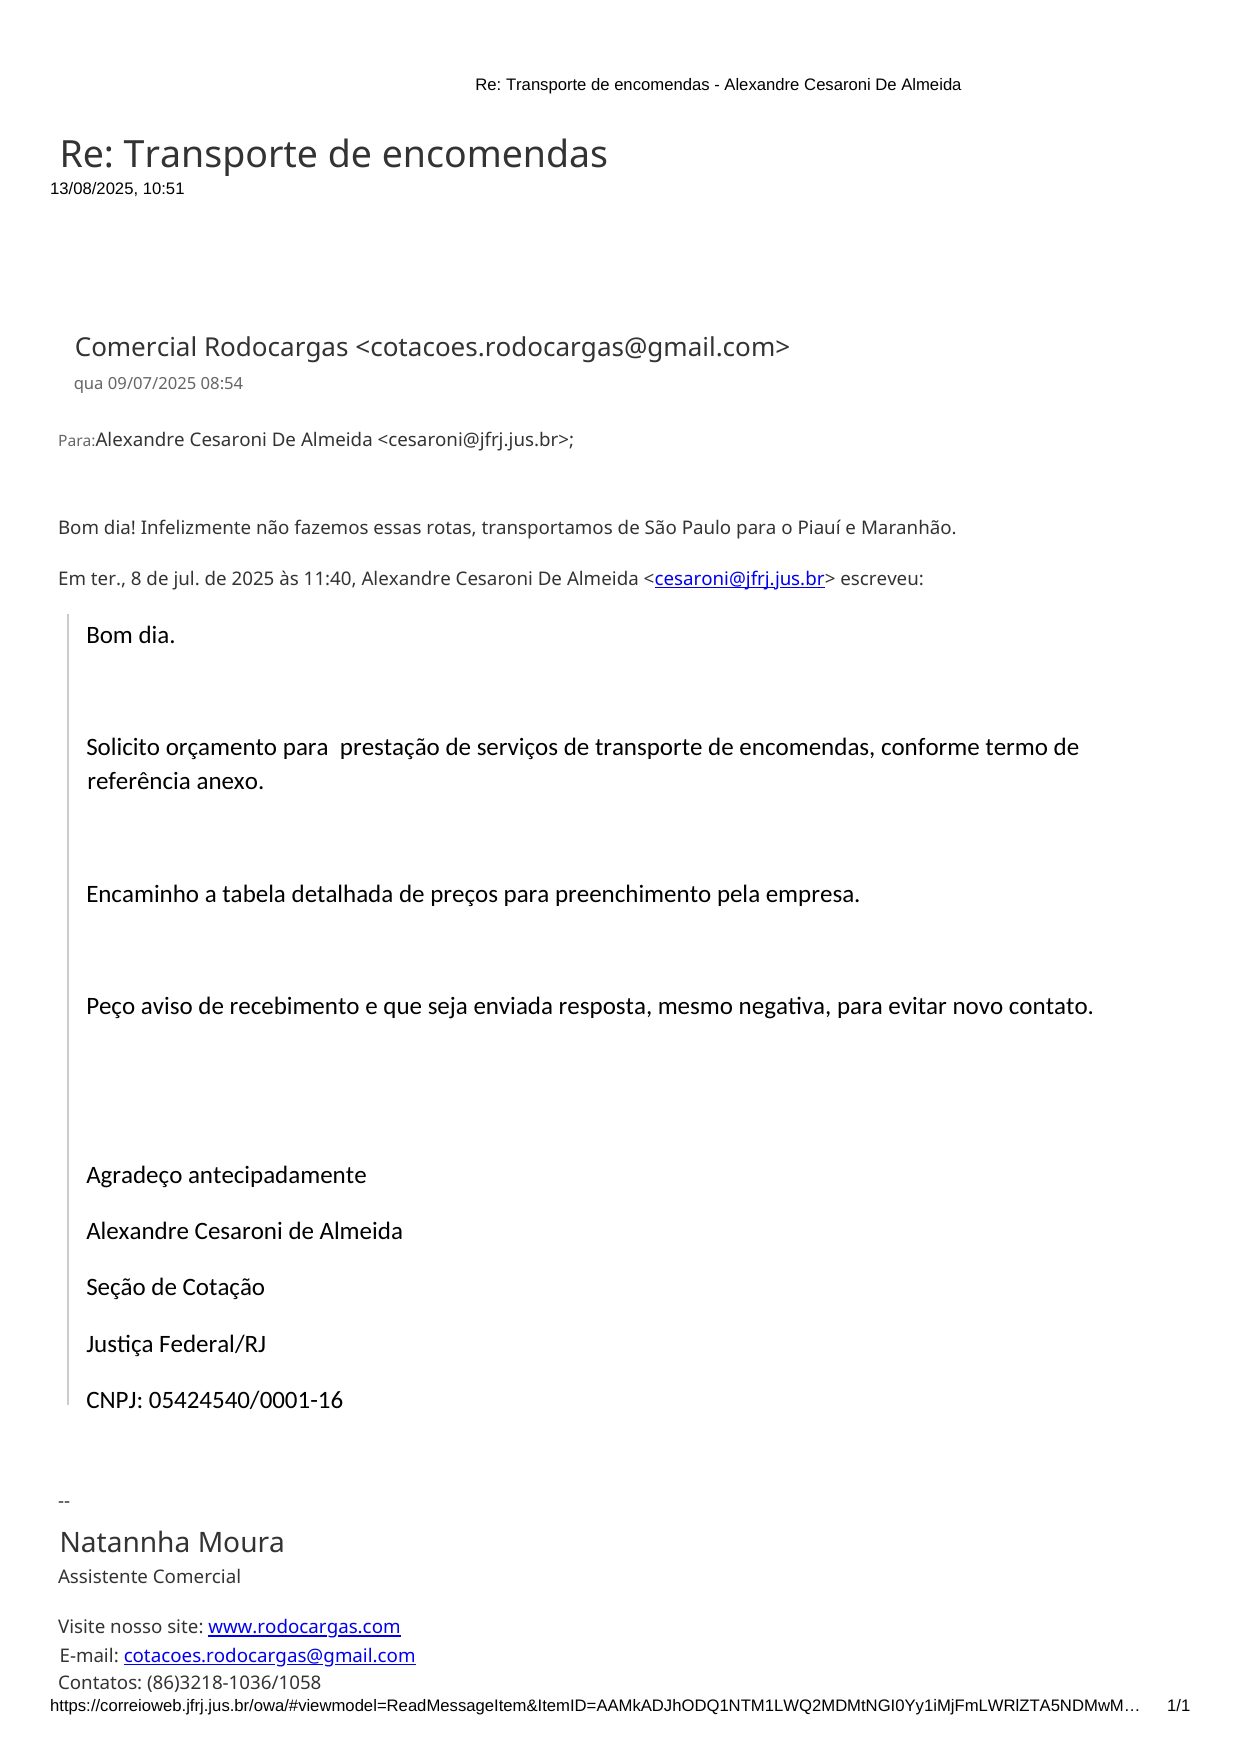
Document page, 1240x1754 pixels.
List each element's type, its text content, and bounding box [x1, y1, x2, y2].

text Natannha Moura [59, 1522, 1169, 1560]
text Bom dia! Infelizmente não fazemos essas rotas, transportamos de São Paulo para o Piauí e Maranhão. [58, 514, 1169, 540]
text Encaminho a tabela detalhada de preços para preenchimento pela empresa. [69, 878, 1169, 908]
text E-mail: cotacoes.rodocargas@gmail.com [59, 1642, 1169, 1667]
text Agradeço antecipadamente [69, 1159, 1169, 1189]
text Seção de Cotação [69, 1272, 1169, 1302]
subtitle Comercial Rodocargas <cotacoes.rodocargas@gmail.com> [74, 328, 1169, 364]
text Assistente Comercial [58, 1563, 1169, 1588]
text Para:Alexandre Cesaroni De Almeida <cesaroni@jfrj.jus.br>; [58, 427, 1169, 452]
text 13/08/2025, 10:51 [50, 179, 1169, 198]
text Bom dia. [69, 619, 1169, 649]
text Contatos: (86)3218-1036/1058 [58, 1669, 1169, 1695]
text Peço aviso de recebimento e que seja enviada resposta, mesmo negativa, para evitar novo contato. [69, 990, 1169, 1021]
text Alexandre Cesaroni de Almeida [69, 1215, 1169, 1246]
text Em ter., 8 de jul. de 2025 às 11:40, Alexandre Cesaroni De Almeida <cesaroni@jfrj.jus.br> escreveu: [58, 565, 1169, 591]
text Visite nosso site: www.rodocargas.com [58, 1613, 1169, 1639]
text CNPJ: 05424540/0001-16 [67, 1384, 1169, 1414]
text Justiça Federal/RJ [69, 1328, 1169, 1358]
text -- [58, 1487, 1169, 1513]
text qua 09/07/2025 08:54 [73, 372, 1169, 394]
text Solicito orçamento para prestação de serviços de transporte de encomendas, conforme termo de referência anexo. [69, 731, 1169, 795]
